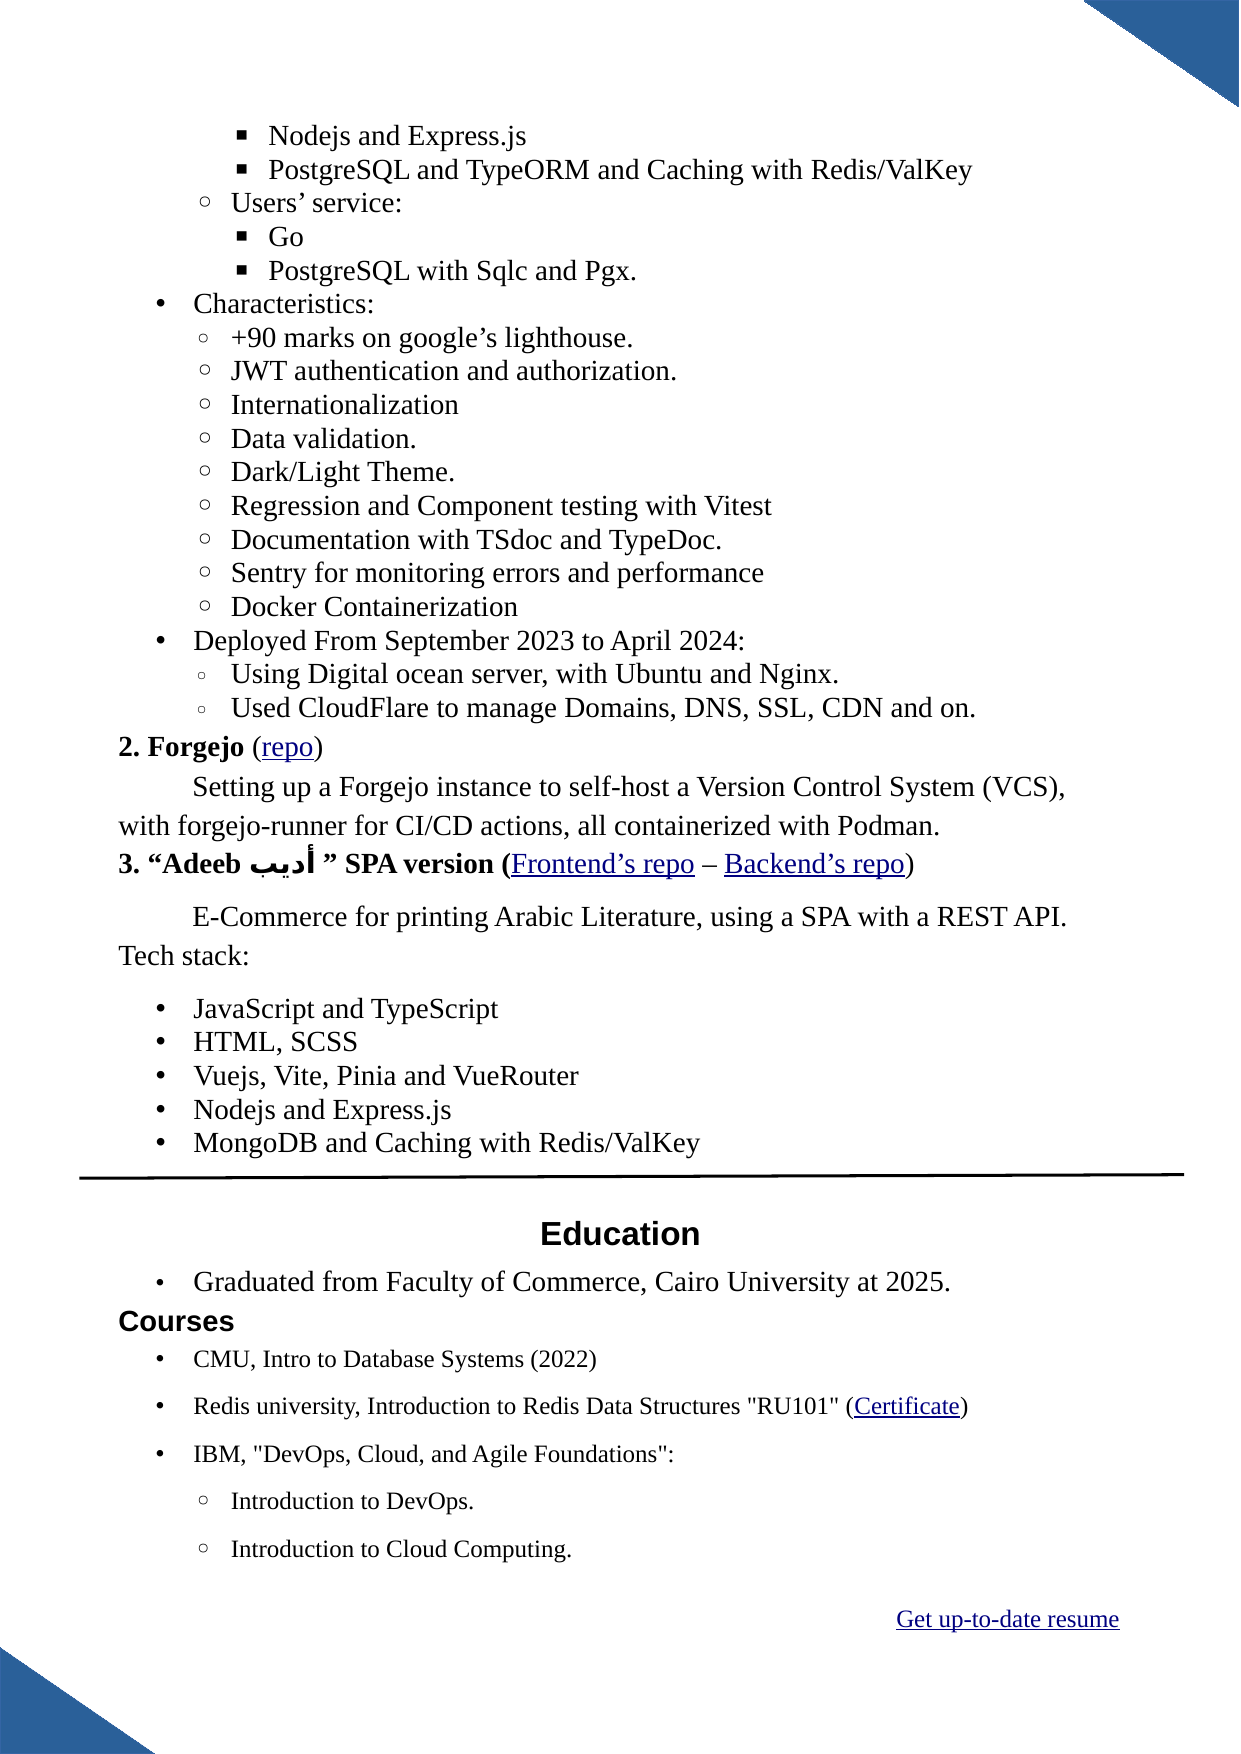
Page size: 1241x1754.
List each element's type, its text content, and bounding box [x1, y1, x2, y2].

list Data validation. [193, 421, 1122, 454]
list Deployed From September 2023 to April 2024: [156, 623, 1122, 656]
list Using Digital ocean server, with Ubuntu and Nginx. [193, 656, 1122, 690]
list Introduction to DevOps. [193, 1486, 1122, 1515]
list PostgreSQL with Sqlc and Pgx. [231, 253, 1122, 286]
list Documentation with TSdoc and TypeDoc. [193, 522, 1122, 555]
list Nodejs and Express.js [156, 1092, 1122, 1126]
list +90 marks on google’s lighthouse. [193, 320, 1122, 353]
text E-Commerce for printing Arabic Literature, using a SPA with a REST API. Tech stack: [118, 899, 1122, 971]
list HTML, SCSS [156, 1024, 1122, 1058]
list Regression and Component testing with Vitest [193, 488, 1122, 522]
subtitle Education [118, 1213, 1122, 1252]
list Users’ service: [193, 185, 1122, 219]
list Graduated from Faculty of Commerce, Cairo University at 2025. [156, 1264, 1122, 1298]
list Nodejs and Express.js [231, 118, 1122, 152]
list Internationalization [193, 387, 1122, 421]
subtitle Courses [118, 1304, 1122, 1338]
list Characteristics: [156, 286, 1122, 320]
list Redis university, Introduction to Redis Data Structures "RU101" (Certificate) [156, 1391, 1122, 1420]
list Docker Containerization [193, 589, 1122, 623]
text Setting up a Forgejo instance to self-host a Version Control System (VCS), with forgejo-runner for CI/CD actions, all containerized with Podman. 3. “Adeeb أديب ” SPA version (Frontend’s repo – Backend’s repo) [118, 769, 1122, 880]
list JWT authentication and authorization. [193, 353, 1122, 387]
list CMU, Intro to Database Systems (2022) [156, 1344, 1122, 1372]
list IBM, "DevOps, Cloud, and Agile Foundations": [156, 1439, 1122, 1468]
list Sentry for monitoring errors and performance [193, 555, 1122, 589]
list Used CloudFlare to manage Domains, DNS, SSL, CDN and on. [193, 690, 1122, 723]
list MongoDB and Caching with Redis/ValKey [156, 1126, 1122, 1159]
subtitle 2. Forgejo (repo) [118, 729, 1122, 763]
list Dark/Light Theme. [193, 454, 1122, 488]
list PostgreSQL and TypeORM and Caching with Redis/ValKey [231, 152, 1122, 185]
list Vuejs, Vite, Pinia and VueRouter [156, 1058, 1122, 1092]
list JavaScript and TypeScript [156, 991, 1122, 1024]
list Introduction to Cloud Computing. [193, 1534, 1122, 1563]
list Go [231, 219, 1122, 253]
